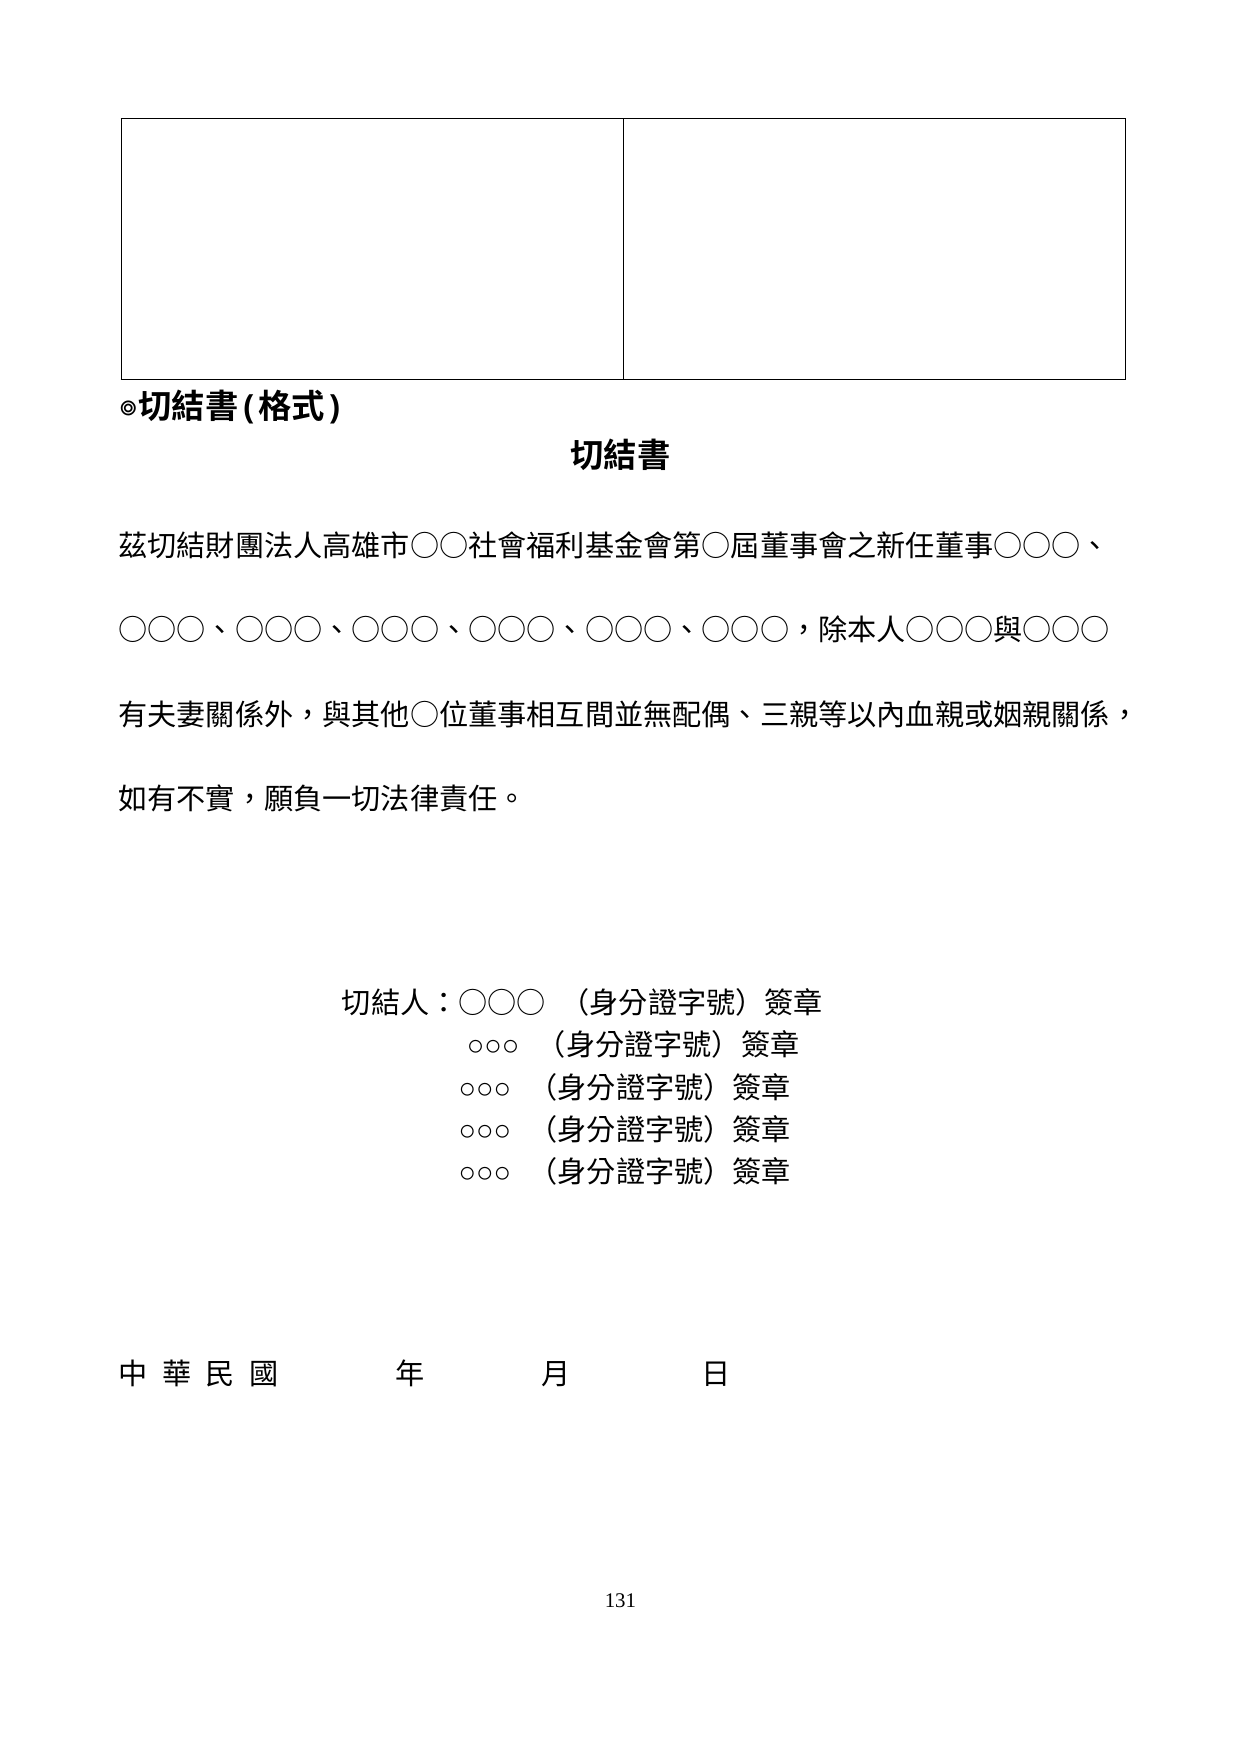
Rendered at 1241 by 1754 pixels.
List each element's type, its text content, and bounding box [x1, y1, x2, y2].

text 中 華 民 國 年 月 日 [118, 1350, 1122, 1392]
text 茲切結財團法人高雄市○○社會福利基金會第○屆董事會之新任董事○○○、○○○、○○○、○○○、○○○、○○○、○○○，除本人○○○與○○○有夫妻關係外，與其他○位董事相互間並無配偶、三親等以內血親或姻親關係，如有不實，願負一切法律責任。 [118, 522, 1122, 818]
text ○○○ （身分證字號）簽章 [118, 1064, 1122, 1107]
text ○○○ （身分證字號）簽章 [118, 1107, 1122, 1149]
table_cell [624, 119, 1125, 379]
text 切結書 [118, 428, 1122, 522]
text ○○○ （身分證字號）簽章 [156, 1022, 1122, 1064]
text ○○○ （身分證字號）簽章 [118, 1149, 1122, 1191]
text 切結人：○○○ （身分證字號）簽章 [118, 979, 1122, 1022]
table_cell [122, 119, 623, 379]
text ◎切結書(格式) [118, 380, 1122, 428]
